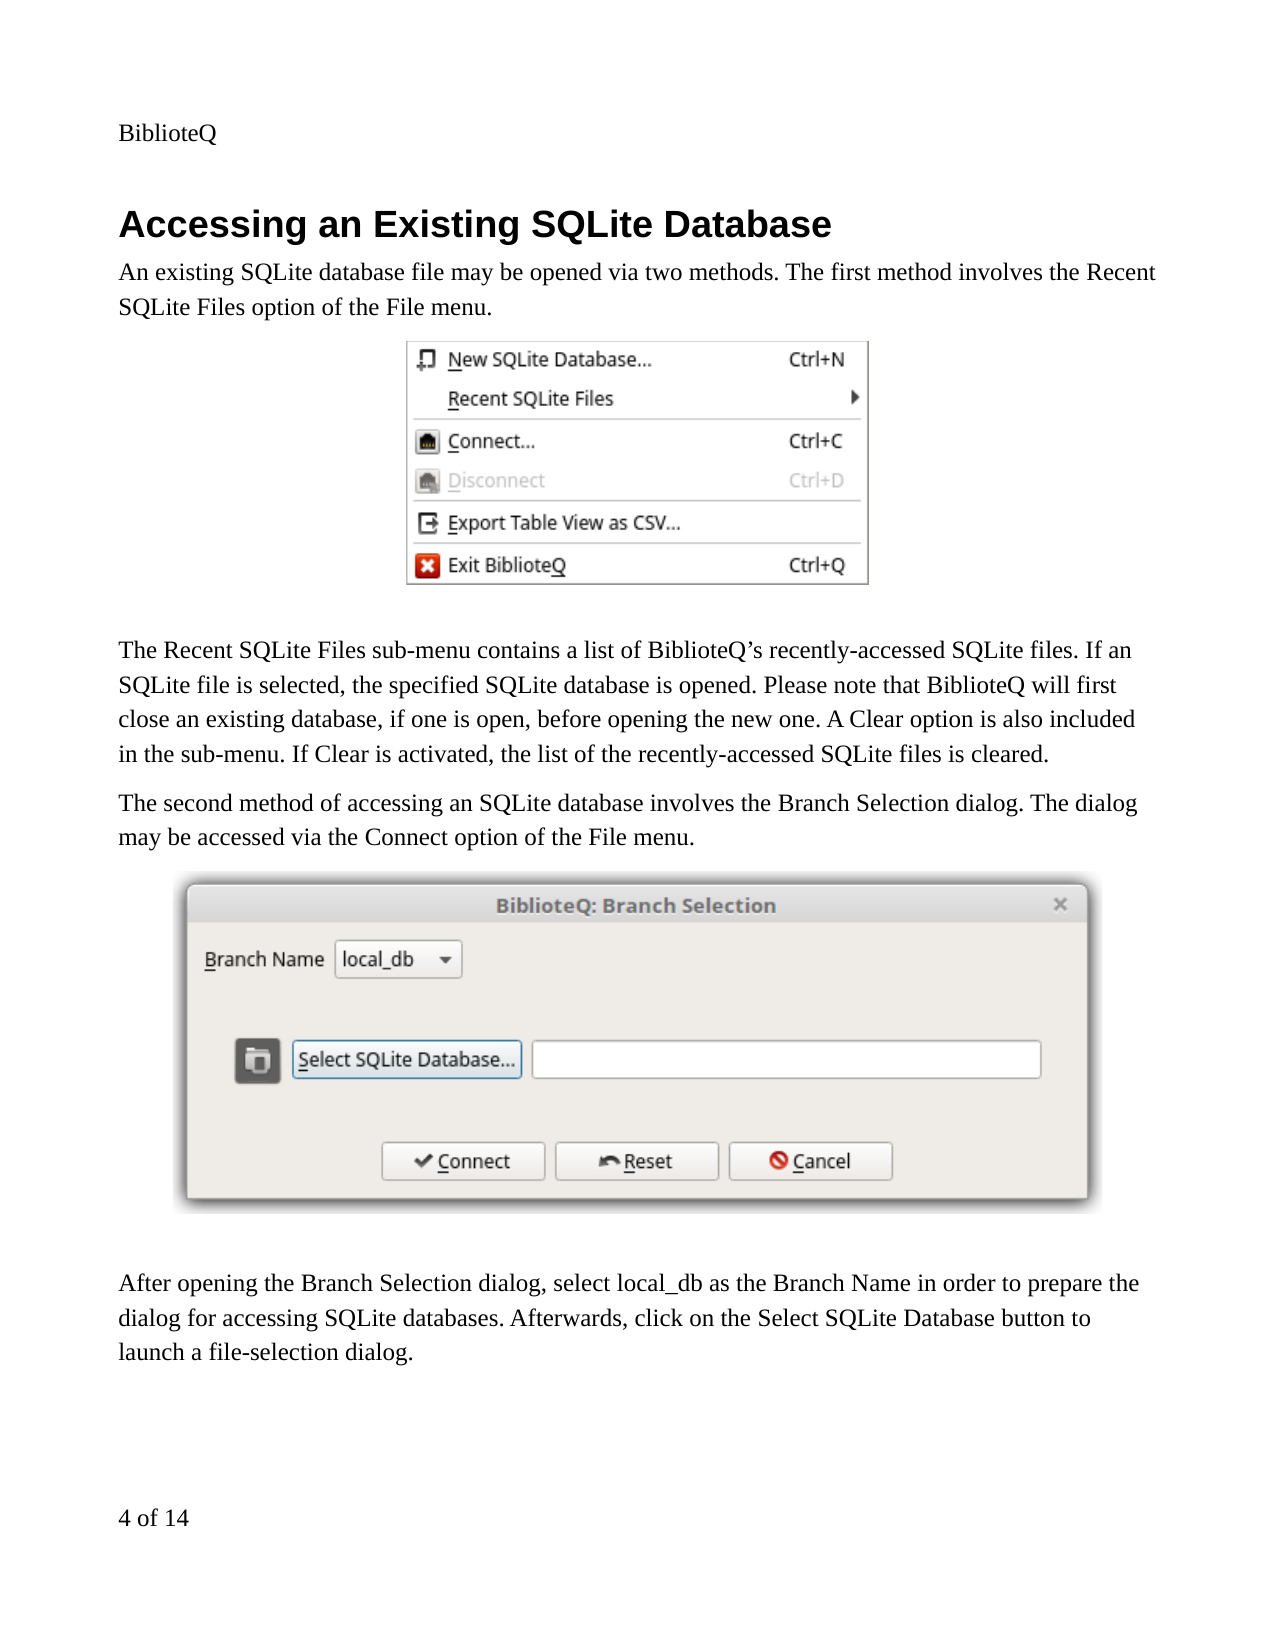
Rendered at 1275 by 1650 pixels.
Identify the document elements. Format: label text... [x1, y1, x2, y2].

picture [406, 341, 869, 585]
subtitle Accessing an Existing SQLite Database [118, 201, 1157, 245]
text The Recent SQLite Files sub-menu contains a list of BiblioteQ’s recently-accessed SQLite files. If an SQLite file is selected, the specified SQLite database is opened. Please note that BiblioteQ will first close an existing database, if one is open, before opening the new one. A Clear option is also included in the sub-menu. If Clear is activated, the list of the recently-accessed SQLite files is cleared. [118, 635, 1157, 768]
picture [172, 871, 1103, 1214]
text After opening the Branch Selection dialog, select local_db as the Branch Name in order to prepare the dialog for accessing SQLite databases. Afterwards, click on the Select SQLite Database button to launch a file-selection dialog. [118, 1268, 1157, 1366]
text An existing SQLite database file may be opened via two methods. The first method involves the Recent SQLite Files option of the File menu. [118, 257, 1157, 321]
text The second method of accessing an SQLite database involves the Branch Selection dialog. The dialog may be accessed via the Connect option of the File menu. [118, 788, 1157, 851]
